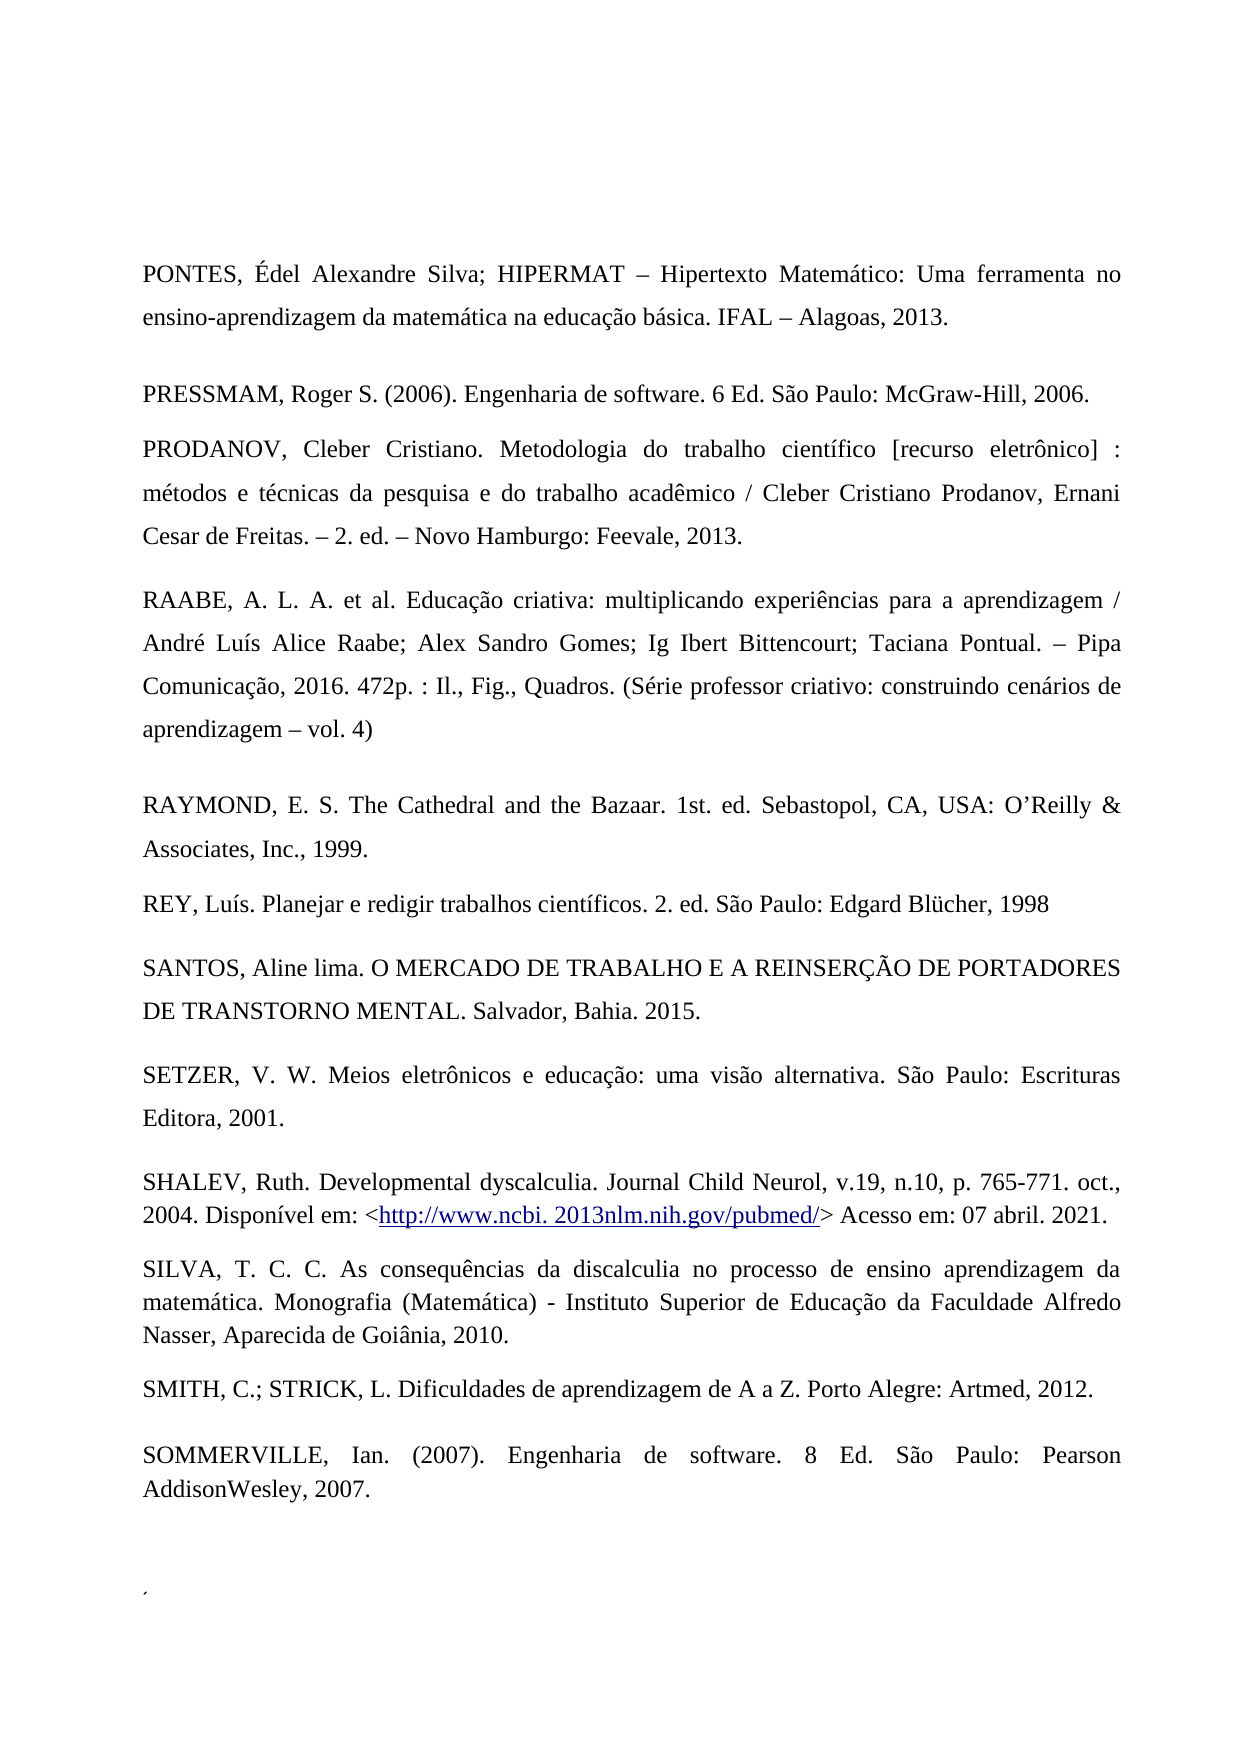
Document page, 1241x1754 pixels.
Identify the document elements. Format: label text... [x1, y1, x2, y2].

text RAABE, A. L. A. et al. Educação criativa: multiplicando experiências para a aprendizagem / André Luís Alice Raabe; Alex Sandro Gomes; Ig Ibert Bittencourt; Taciana Pontual. – Pipa Comunicação, 2016. 472p. : Il., Fig., Quadros. (Série professor criativo: construindo cenários de aprendizagem – vol. 4) [142, 585, 1122, 743]
text SANTOS, Aline lima. O MERCADO DE TRABALHO E A REINSERÇÃO DE PORTADORES DE TRANSTORNO MENTAL. Salvador, Bahia. 2015. [142, 953, 1122, 1025]
text REY, Luís. Planejar e redigir trabalhos científicos. 2. ed. São Paulo: Edgard Blücher, 1998 [142, 889, 1122, 918]
text RAYMOND, E. S. The Cathedral and the Bazaar. 1st. ed. Sebastopol, CA, USA: O’Reilly & Associates, Inc., 1999. [142, 791, 1122, 862]
text SMITH, C.; STRICK, L. Dificuldades de aprendizagem de A a Z. Porto Alegre: Artmed, 2012. [142, 1374, 1122, 1403]
text SHALEV, Ruth. Developmental dyscalculia. Journal Child Neurol, v.19, n.10, p. 765-771. oct., 2004. Disponível em: <http://www.ncbi. 2013nlm.nih.gov/pubmed/> Acesso em: 07 abril. 2021. [142, 1167, 1122, 1229]
text SILVA, T. C. C. As consequências da discalculia no processo de ensino aprendizagem da matemática. Monografia (Matemática) - Instituto Superior de Educação da Faculdade Alfredo Nasser, Aparecida de Goiânia, 2010. [142, 1254, 1122, 1349]
text PRESSMAM, Roger S. (2006). Engenharia de software. 6 Ed. São Paulo: McGraw-Hill, 2006. [142, 379, 1122, 408]
text PRODANOV, Cleber Cristiano. Metodologia do trabalho científico [recurso eletrônico] : métodos e técnicas da pesquisa e do trabalho acadêmico / Cleber Cristiano Prodanov, Ernani Cesar de Freitas. – 2. ed. – Novo Hamburgo: Feevale, 2013. [142, 434, 1122, 549]
text SETZER, V. W. Meios eletrônicos e educação: uma visão alternativa. São Paulo: Escrituras Editora, 2001. [142, 1060, 1122, 1132]
text PONTES, Édel Alexandre Silva; HIPERMAT – Hipertexto Matemático: Uma ferramenta no ensino-aprendizagem da matemática na educação básica. IFAL – Alagoas, 2013. [142, 259, 1122, 331]
text SOMMERVILLE, Ian. (2007). Engenharia de software. 8 Ed. São Paulo: Pearson AddisonWesley, 2007. [142, 1441, 1122, 1502]
